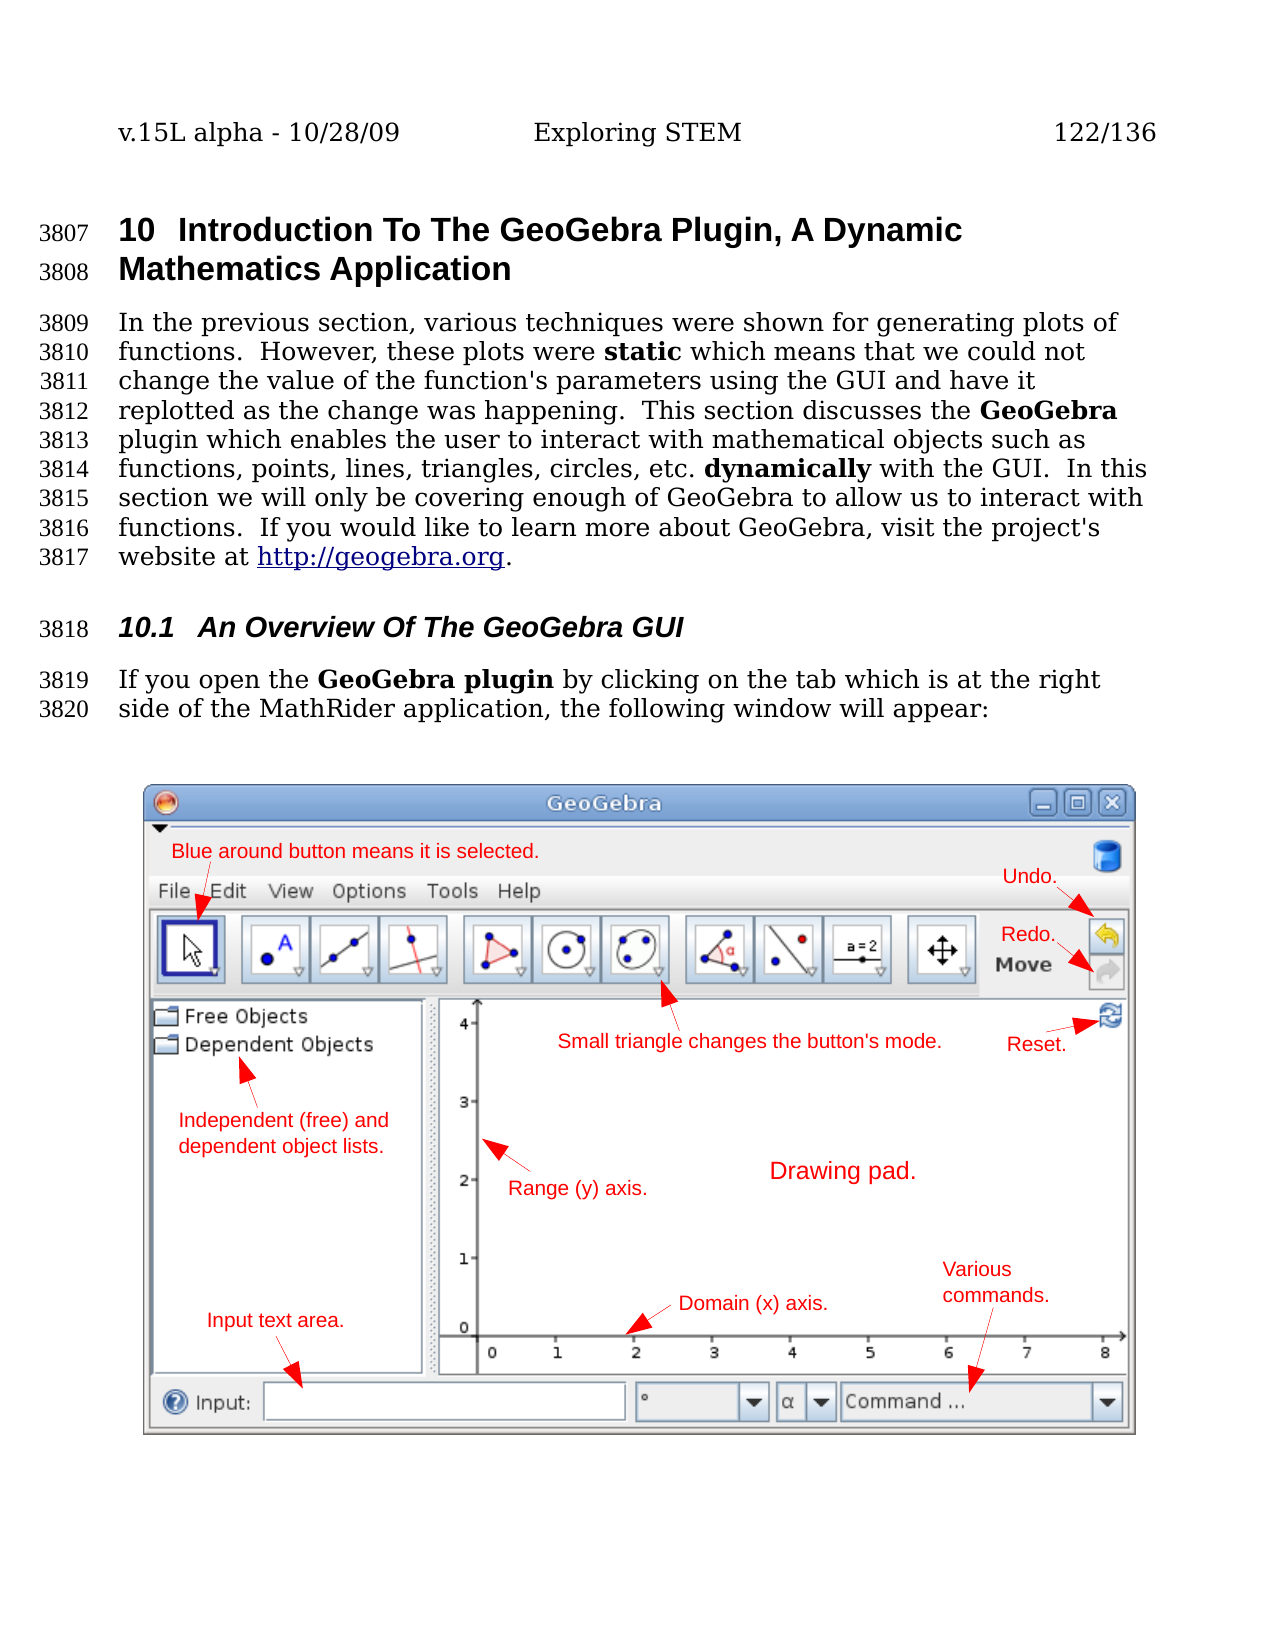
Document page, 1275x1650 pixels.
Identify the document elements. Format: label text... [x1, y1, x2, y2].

text If you open the GeoGebra plugin by clicking on the tab which is at the right side of the MathRider application, the following window will appear: [118, 665, 1157, 723]
subtitle Introduction To The GeoGebra Plugin, A Dynamic Mathematics Application [118, 210, 1157, 287]
text In the previous section, various techniques were shown for generating plots of functions. However, these plots were static which means that we could not change the value of the function's parameters using the GUI and have it replotted as the change was happening. This section discusses the GeoGebra plugin which enables the user to interact with mathematical objects such as functions, points, lines, triangles, circles, etc. dynamically with the GUI. In this section we will only be covering enough of GeoGebra to allow us to interact with functions. If you would like to learn more about GeoGebra, visit the project's website at http://geogebra.org. [118, 308, 1157, 571]
subtitle An Overview Of The GeoGebra GUI [118, 610, 1157, 644]
